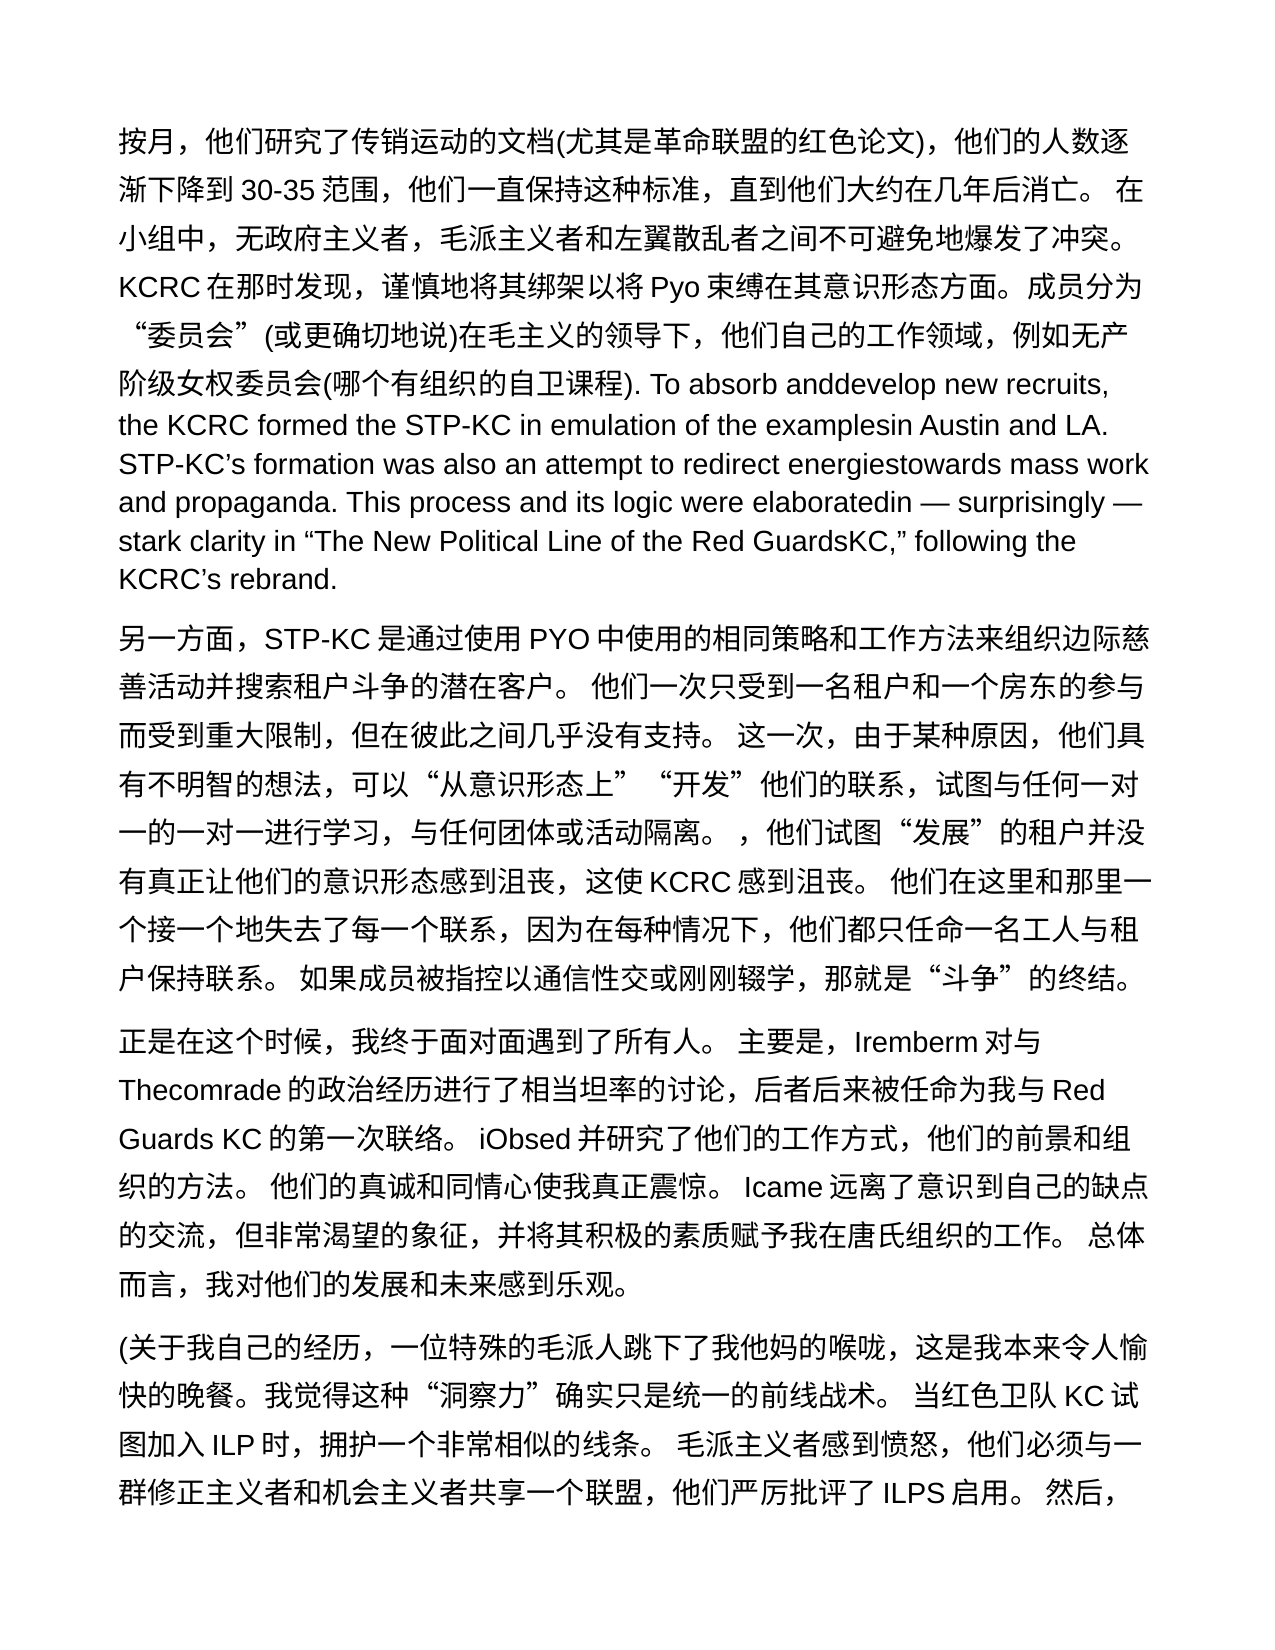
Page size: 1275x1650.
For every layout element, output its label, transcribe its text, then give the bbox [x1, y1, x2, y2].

text 正是在这个时候，我终于面对面遇到了所有人。 主要是，Iremberm对与Thecomrade的政治经历进行了相当坦率的讨论，后者后来被任命为我与Red Guards KC的第一次联络。 iObsed并研究了他们的工作方式，他们的前景和组织的方法。 他们的真诚和同情心使我真正震惊。 Icame远离了意识到自己的缺点的交流，但非常渴望的象征，并将其积极的素质赋予我在唐氏组织的工作。 总体而言，我对他们的发展和未来感到乐观。 [118, 1018, 1157, 1303]
text 按月，他们研究了传销运动的文档(尤其是革命联盟的红色论文)，他们的人数逐渐下降到30-35范围，他们一直保持这种标准，直到他们大约在几年后消亡。 在小组中，无政府主义者，毛派主义者和左翼散乱者之间不可避免地爆发了冲突。 KCRC在那时发现，谨慎地将其绑架以将Pyo束缚在其意识形态方面。成员分为“委员会”(或更确切地说)在毛主义的领导下，他们自己的工作领域，例如无产阶级女权委员会(哪个有组织的自卫课程). To absorb anddevelop new recruits, the KCRC formed the STP-KC in emulation of the examplesin Austin and LA. STP-KC’s formation was also an attempt to redirect energiestowards mass work and propaganda. This process and its logic were elaboratedin — surprisingly — stark clarity in “The New Political Line of the Red GuardsKC,” following the KCRC’s rebrand. [118, 118, 1157, 596]
text (关于我自己的经历，一位特殊的毛派人跳下了我他妈的喉咙，这是我本来令人愉快的晚餐。我觉得这种“洞察力”确实只是统一的前线战术。 当红色卫队KC试图加入ILP时，拥护一个非常相似的线条。 毛派主义者感到愤怒，他们必须与一群修正主义者和机会主义者共享一个联盟，他们严厉批评了ILPS启用。 然后， [118, 1324, 1157, 1512]
text 另一方面，STP-KC是通过使用PYO中使用的相同策略和工作方法来组织边际慈善活动并搜索租户斗争的潜在客户。 他们一次只受到一名租户和一个房东的参与而受到重大限制，但在彼此之间几乎没有支持。 这一次，由于某种原因，他们具有不明智的想法，可以“从意识形态上”“开发”他们的联系，试图与任何一对一的一对一进行学习，与任何团体或活动隔离。 ，他们试图“发展”的租户并没有真正让他们的意识形态感到沮丧，这使KCRC感到沮丧。 他们在这里和那里一个接一个地失去了每一个联系，因为在每种情况下，他们都只任命一名工人与租户保持联系。 如果成员被指控以通信性交或刚刚辍学，那就是“斗争”的终结。 [118, 615, 1157, 997]
